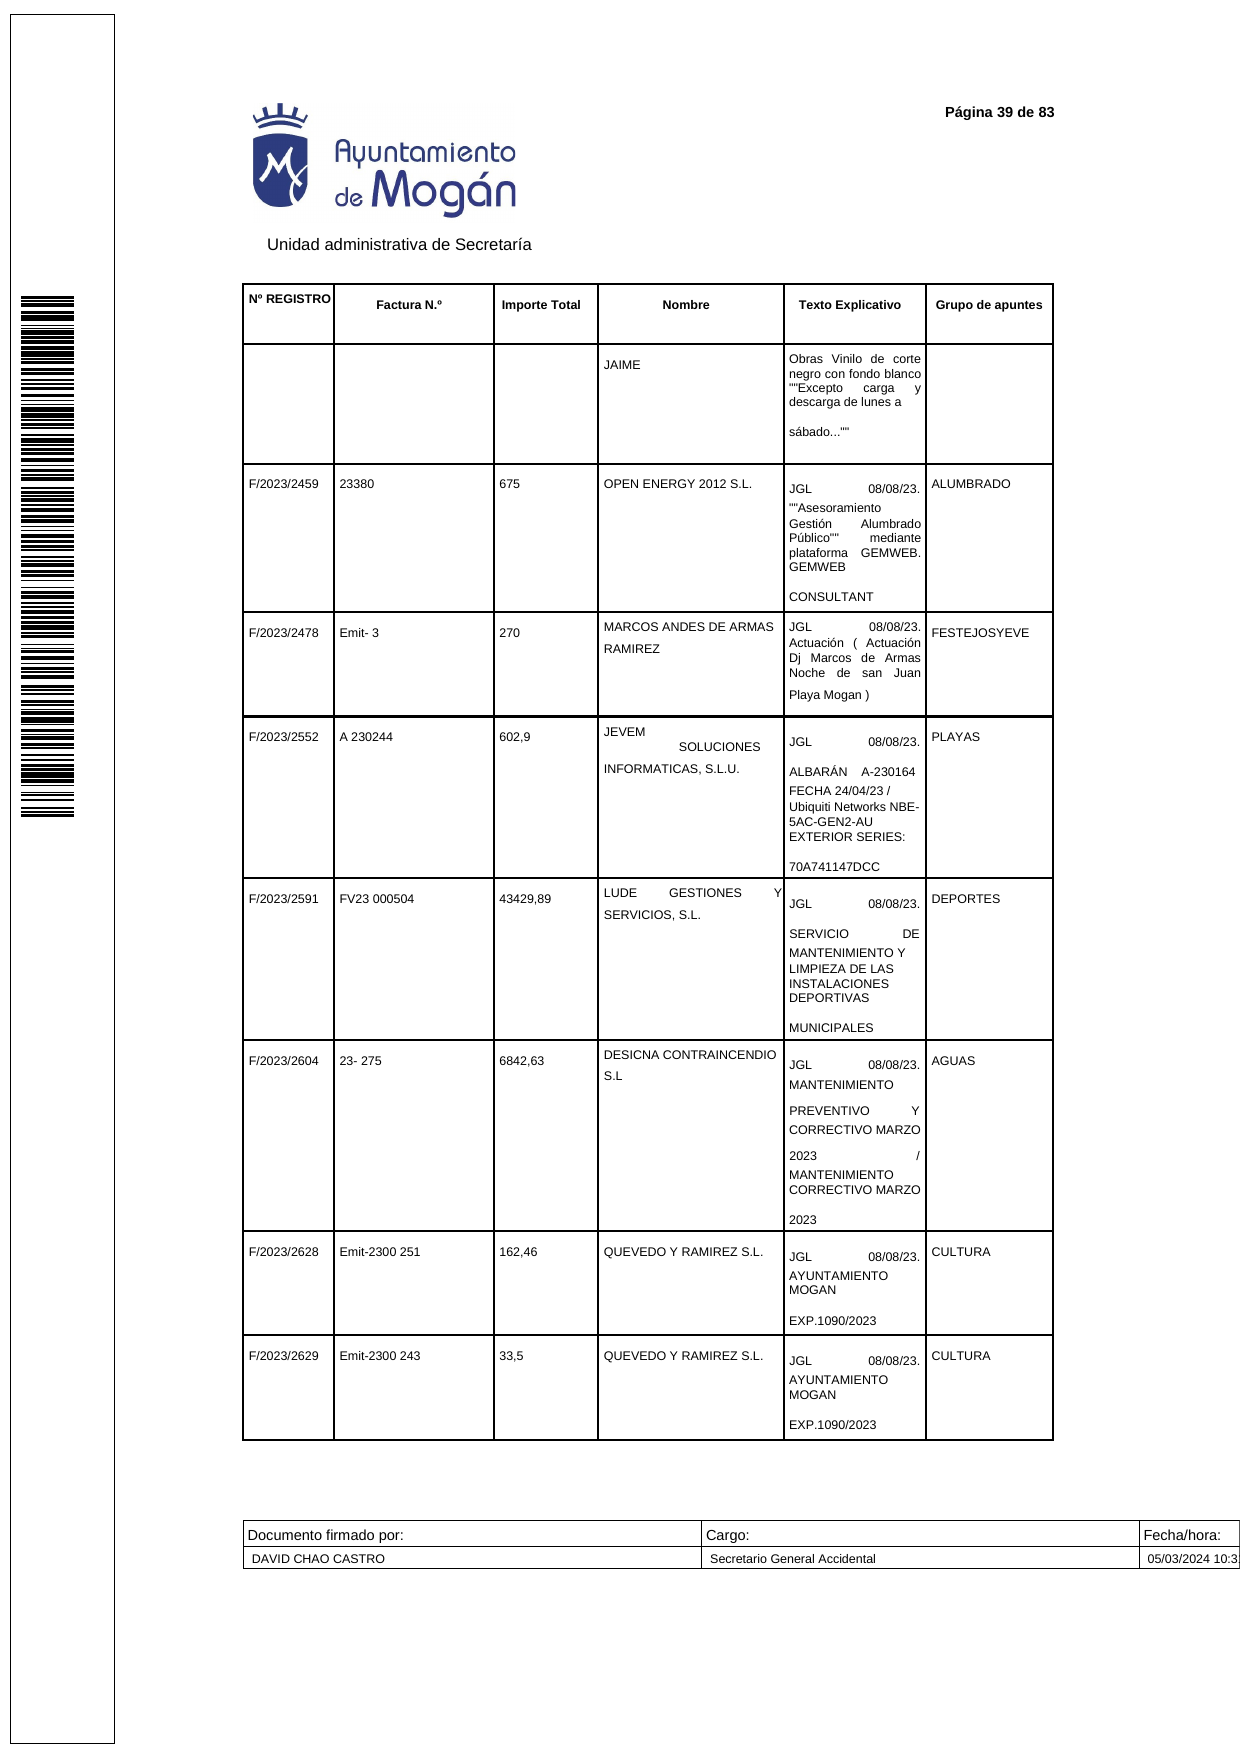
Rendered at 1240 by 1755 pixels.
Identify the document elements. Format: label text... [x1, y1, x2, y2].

table_cell [244, 345, 333, 462]
table_cell 23- 275 [335, 1041, 493, 1230]
table_cell 6842,63 [495, 1041, 597, 1230]
table_cell [335, 345, 493, 462]
table_cell F/2023/2629 [244, 1336, 333, 1438]
table_cell F/2023/2628 [244, 1232, 333, 1334]
table_cell JAIME [599, 345, 783, 462]
table_header Texto Explicativo [785, 285, 925, 343]
table_header Grupo de apuntes [927, 285, 1052, 343]
table_cell 43429,89 [495, 879, 597, 1038]
table_header Factura N.º [335, 285, 493, 343]
table_cell JEVEM SOLUCIONES INFORMATICAS, S.L.U. [599, 718, 783, 877]
table_cell LUDE GESTIONES Y SERVICIOS, S.L. [599, 879, 783, 1038]
table_cell DESICNA CONTRAINCENDIO S.L [599, 1041, 783, 1230]
table_cell JGL 08/08/23. ALBARÁN A-230164 FECHA 24/04/23 / Ubiquiti Networks NBE- 5AC-GEN2-AU EXTERIOR SERIES: 70A741147DCC [785, 718, 925, 877]
table_cell CULTURA [927, 1232, 1052, 1334]
table_cell F/2023/2552 [244, 718, 333, 877]
table_cell 602,9 [495, 718, 597, 877]
table_cell JGL 08/08/23. ""Asesoramiento Gestión Alumbrado Público"" mediante plataforma GEMWEB. GEMWEB CONSULTANT [785, 465, 925, 611]
table_cell 270 [495, 613, 597, 715]
table_cell [495, 345, 597, 462]
table_cell 162,46 [495, 1232, 597, 1334]
table_cell ALUMBRADO [927, 465, 1052, 611]
table_cell [927, 345, 1052, 462]
table_cell JGL 08/08/23. MANTENIMIENTO PREVENTIVO Y CORRECTIVO MARZO 2023 / MANTENIMIENTO CORRECTIVO MARZO 2023 [785, 1041, 925, 1230]
table_cell Emit-2300 251 [335, 1232, 493, 1334]
table_header Nº REGISTRO [244, 285, 333, 343]
table_cell 675 [495, 465, 597, 611]
table_cell F/2023/2459 [244, 465, 333, 611]
table_cell JGL 08/08/23. Actuación ( Actuación Dj Marcos de Armas Noche de san Juan Playa Mogan ) [785, 613, 925, 715]
table_cell A 230244 [335, 718, 493, 877]
table_header Importe Total [495, 285, 597, 343]
table_cell AGUAS [927, 1041, 1052, 1230]
table_cell 23380 [335, 465, 493, 611]
table_cell F/2023/2591 [244, 879, 333, 1038]
table_header Nombre [599, 285, 783, 343]
table_cell Emit-2300 243 [335, 1336, 493, 1438]
table_cell CULTURA [927, 1336, 1052, 1438]
table_cell Obras Vinilo de corte negro con fondo blanco ""Excepto carga y descarga de lunes a sábado..."" [785, 345, 925, 462]
table_cell JGL 08/08/23. AYUNTAMIENTO MOGAN EXP.1090/2023 [785, 1232, 925, 1334]
table_cell JGL 08/08/23. AYUNTAMIENTO MOGAN EXP.1090/2023 [785, 1336, 925, 1438]
table_cell 33,5 [495, 1336, 597, 1438]
table_cell MARCOS ANDES DE ARMAS RAMIREZ [599, 613, 783, 715]
table_cell OPEN ENERGY 2012 S.L. [599, 465, 783, 611]
table_cell F/2023/2604 [244, 1041, 333, 1230]
table_cell QUEVEDO Y RAMIREZ S.L. [599, 1232, 783, 1334]
table_cell DEPORTES [927, 879, 1052, 1038]
table_cell FV23 000504 [335, 879, 493, 1038]
table_cell FESTEJOSYEVE [927, 613, 1052, 715]
table_cell QUEVEDO Y RAMIREZ S.L. [599, 1336, 783, 1438]
table_cell Emit- 3 [335, 613, 493, 715]
table_cell JGL 08/08/23. SERVICIO DE MANTENIMIENTO Y LIMPIEZA DE LAS INSTALACIONES DEPORTIVAS MUNICIPALES [785, 879, 925, 1038]
table_cell PLAYAS [927, 718, 1052, 877]
table_cell F/2023/2478 [244, 613, 333, 715]
